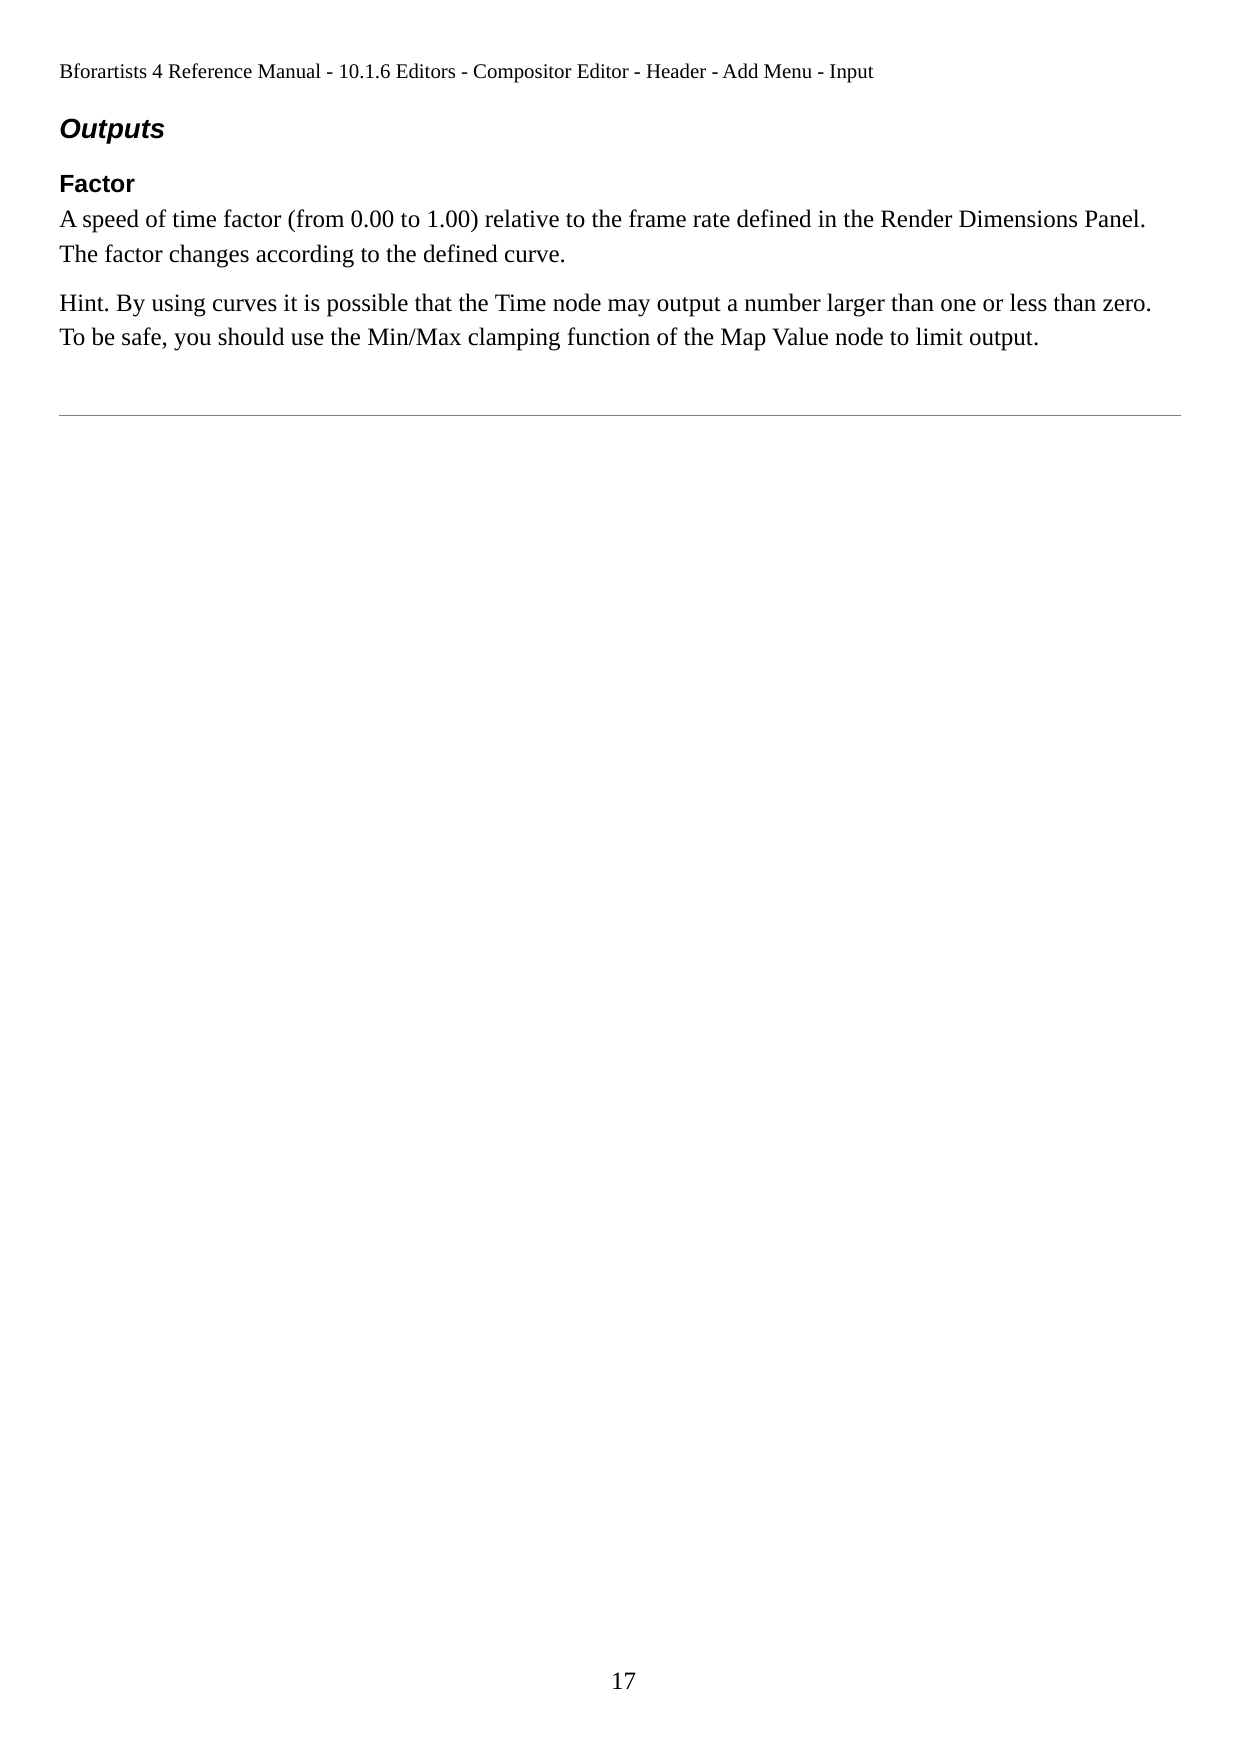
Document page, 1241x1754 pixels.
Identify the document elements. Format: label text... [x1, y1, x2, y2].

text Hint. By using curves it is possible that the Time node may output a number larger than one or less than zero. To be safe, you should use the Min/Max clamping function of the Map Value node to limit output. [59, 288, 1181, 351]
text A speed of time factor (from 0.00 to 1.00) relative to the frame rate defined in the Render Dimensions Panel. The factor changes according to the defined curve. [59, 204, 1181, 267]
subtitle Outputs [59, 113, 1181, 144]
subtitle Factor [59, 169, 1181, 198]
